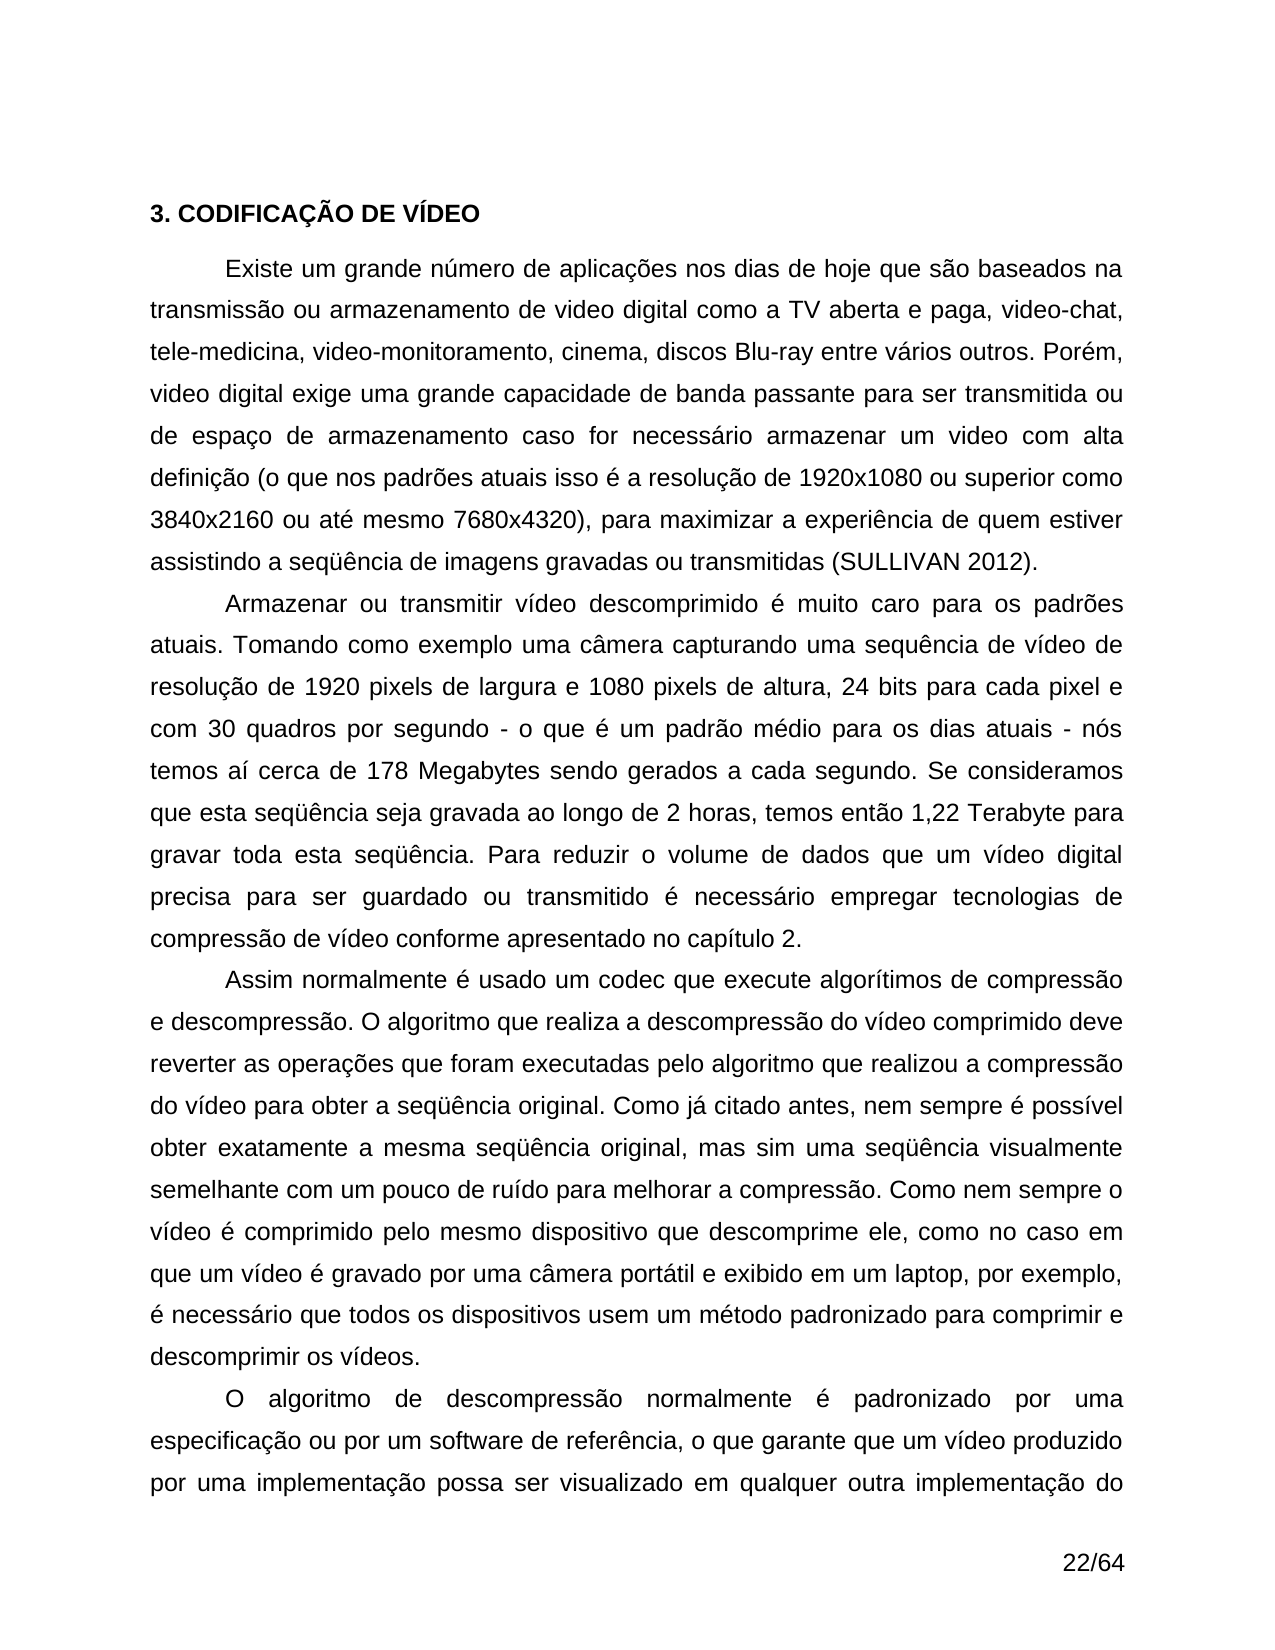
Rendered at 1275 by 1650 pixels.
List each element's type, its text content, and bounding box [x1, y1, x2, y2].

text O algoritmo de descompressão normalmente é padronizado por uma especificação ou por um software de referência, o que garante que um vídeo produzido por uma implementação possa ser visualizado em qualquer outra implementação do [150, 1385, 1125, 1497]
text Existe um grande número de aplicações nos dias de hoje que são baseados na transmissão ou armazenamento de video digital como a TV aberta e paga, video-chat, tele-medicina, video-monitoramento, cinema, discos Blu-ray entre vários outros. Porém, video digital exige uma grande capacidade de banda passante para ser transmitida ou de espaço de armazenamento caso for necessário armazenar um video com alta definição (o que nos padrões atuais isso é a resolução de 1920x1080 ou superior como 3840x2160 ou até mesmo 7680x4320), para maximizar a experiência de quem estiver assistindo a seqüência de imagens gravadas ou transmitidas (SULLIVAN 2012). [150, 254, 1125, 575]
subtitle 3. CODIFICAÇÃO DE VÍDEO [150, 200, 1125, 228]
text Assim normalmente é usado um codec que execute algorítimos de compressão e descompressão. O algoritmo que realiza a descompressão do vídeo comprimido deve reverter as operações que foram executadas pelo algoritmo que realizou a compressão do vídeo para obter a seqüência original. Como já citado antes, nem sempre é possível obter exatamente a mesma seqüência original, mas sim uma seqüência visualmente semelhante com um pouco de ruído para melhorar a compressão. Como nem sempre o vídeo é comprimido pelo mesmo dispositivo que descomprime ele, como no caso em que um vídeo é gravado por uma câmera portátil e exibido em um laptop, por exemplo, é necessário que todos os dispositivos usem um método padronizado para comprimir e descomprimir os vídeos. [150, 966, 1125, 1371]
text Armazenar ou transmitir vídeo descomprimido é muito caro para os padrões atuais. Tomando como exemplo uma câmera capturando uma sequência de vídeo de resolução de 1920 pixels de largura e 1080 pixels de altura, 24 bits para cada pixel e com 30 quadros por segundo - o que é um padrão médio para os dias atuais - nós temos aí cerca de 178 Megabytes sendo gerados a cada segundo. Se consideramos que esta seqüência seja gravada ao longo de 2 horas, temos então 1,22 Terabyte para gravar toda esta seqüência. Para reduzir o volume de dados que um vídeo digital precisa para ser guardado ou transmitido é necessário empregar tecnologias de compressão de vídeo conforme apresentado no capítulo 2. [150, 589, 1125, 952]
